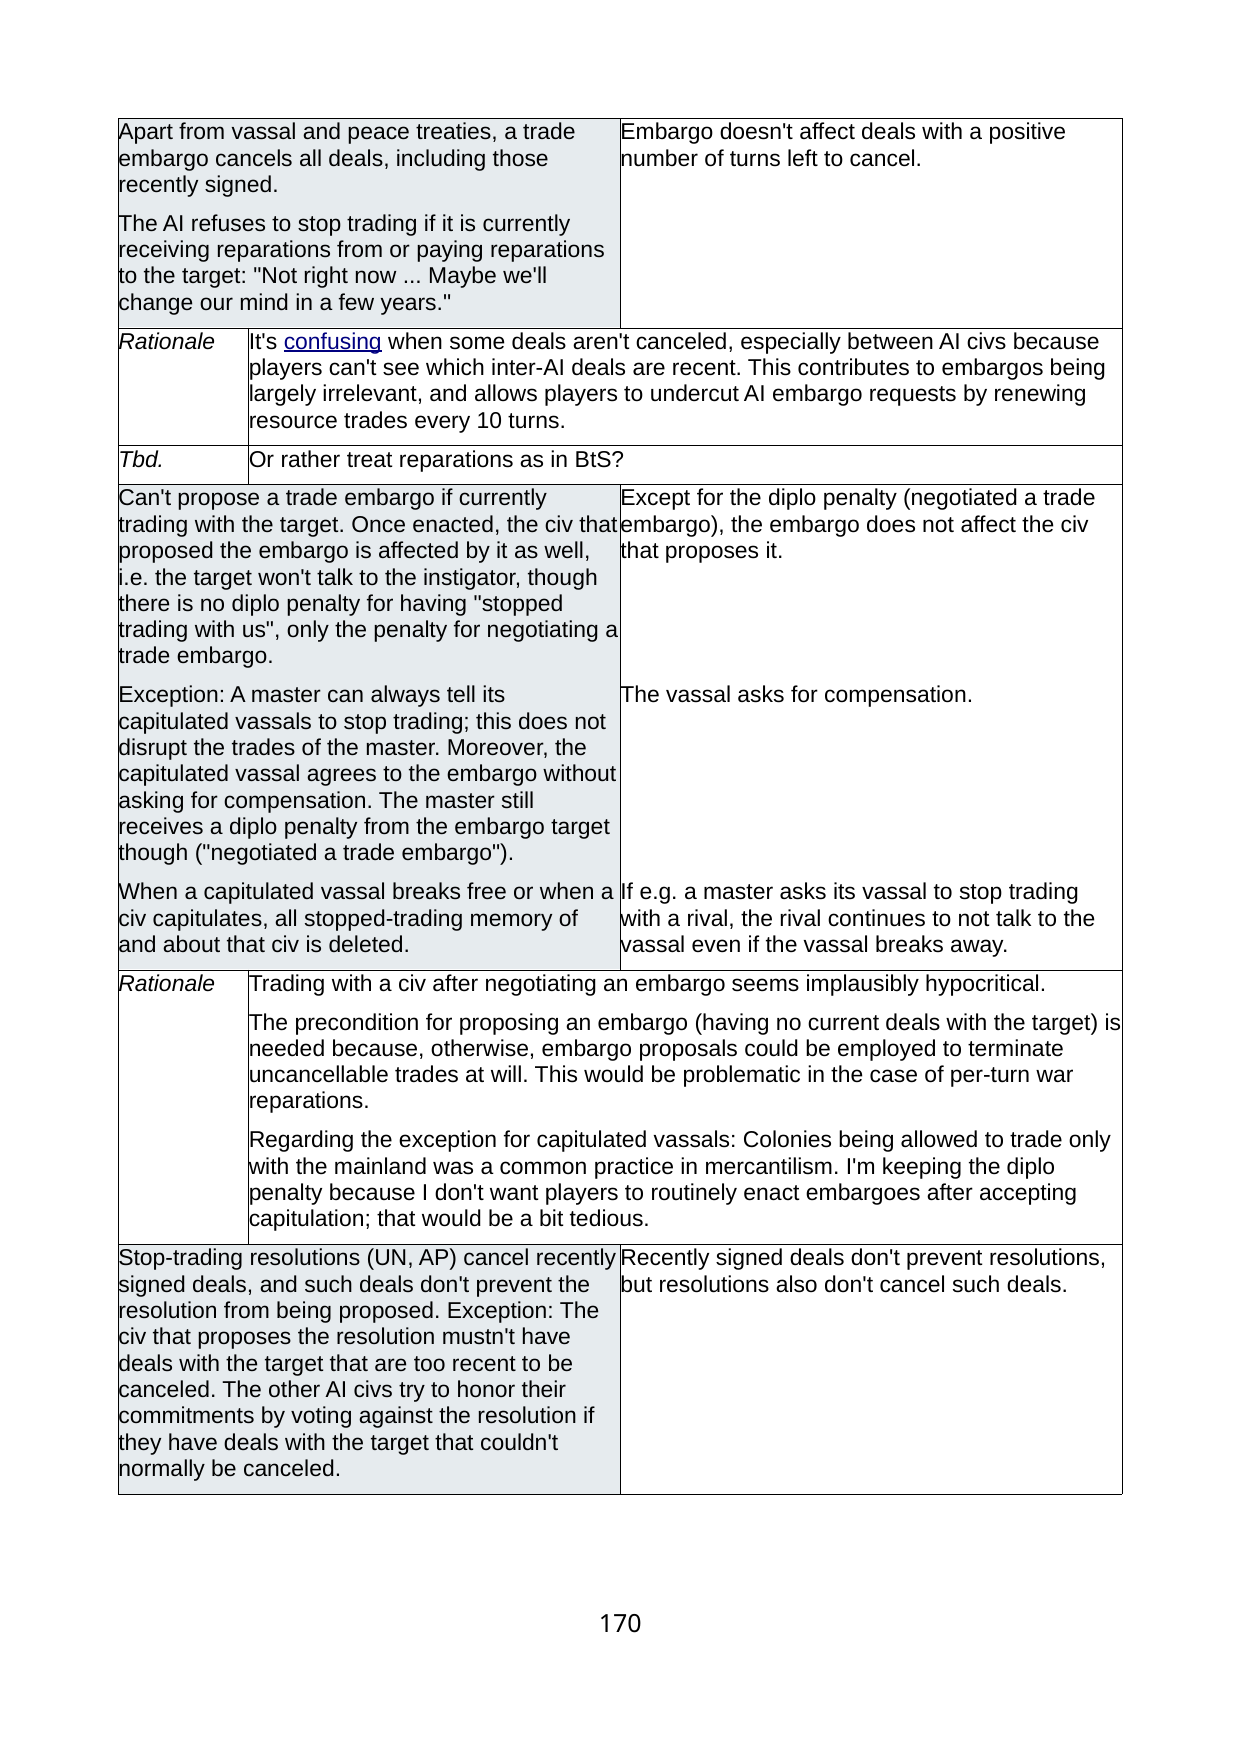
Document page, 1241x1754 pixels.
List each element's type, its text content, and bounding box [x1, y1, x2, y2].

table_cell It's confusing when some deals aren't canceled, especially between AI civs because players can't see which inter-AI deals are recent. This contributes to embargos being largely irrelevant, and allows players to undercut AI embargo requests by renewing resource trades every 10 turns. [249, 329, 1122, 445]
table_cell Rationale [119, 329, 248, 445]
table_cell Or rather treat reparations as in BtS? [249, 446, 1122, 484]
table_cell Rationale [119, 971, 248, 1244]
table_cell Recently signed deals don't prevent resolutions, but resolutions also don't cancel such deals. [621, 1245, 1122, 1494]
table_cell Can't propose a trade embargo if currently trading with the target. Once enacted, the civ that proposed the embargo is affected by it as well, i.e. the target won't talk to the instigator, though there is no diplo penalty for having "stopped trading with us", only the penalty for negotiating a trade embargo. Exception: A master can always tell its capitulated vassals to stop trading; this does not disrupt the trades of the master. Moreover, the capitulated vassal agrees to the embargo without asking for compensation. The master still receives a diplo penalty from the embargo target though ("negotiated a trade embargo"). When a capitulated vassal breaks free or when a civ capitulates, all stopped-trading memory of and about that civ is deleted. [119, 485, 620, 969]
table_cell Embargo doesn't affect deals with a positive number of turns left to cancel. [621, 119, 1122, 327]
table_cell Stop-trading resolutions (UN, AP) cancel recently signed deals, and such deals don't prevent the resolution from being proposed. Exception: The civ that proposes the resolution mustn't have deals with the target that are too recent to be canceled. The other AI civs try to honor their commitments by voting against the resolution if they have deals with the target that couldn't normally be canceled. [119, 1245, 620, 1494]
table_cell Apart from vassal and peace treaties, a trade embargo cancels all deals, including those recently signed. The AI refuses to stop trading if it is currently receiving reparations from or paying reparations to the target: "Not right now ... Maybe we'll change our mind in a few years." [119, 119, 620, 327]
table_cell Trading with a civ after negotiating an embargo seems implausibly hypocritical. The precondition for proposing an embargo (having no current deals with the target) is needed because, otherwise, embargo proposals could be employed to terminate uncancellable trades at will. This would be problematic in the case of per-turn war reparations. Regarding the exception for capitulated vassals: Colonies being allowed to trade only with the mainland was a common practice in mercantilism. I'm keeping the diplo penalty because I don't want players to routinely enact embargoes after accepting capitulation; that would be a bit tedious. [249, 971, 1122, 1244]
table_cell Except for the diplo penalty (negotiated a trade embargo), the embargo does not affect the civ that proposes it. The vassal asks for compensation. If e.g. a master asks its vassal to stop trading with a rival, the rival continues to not talk to the vassal even if the vassal breaks away. [621, 485, 1122, 969]
table_cell Tbd. [119, 446, 248, 484]
